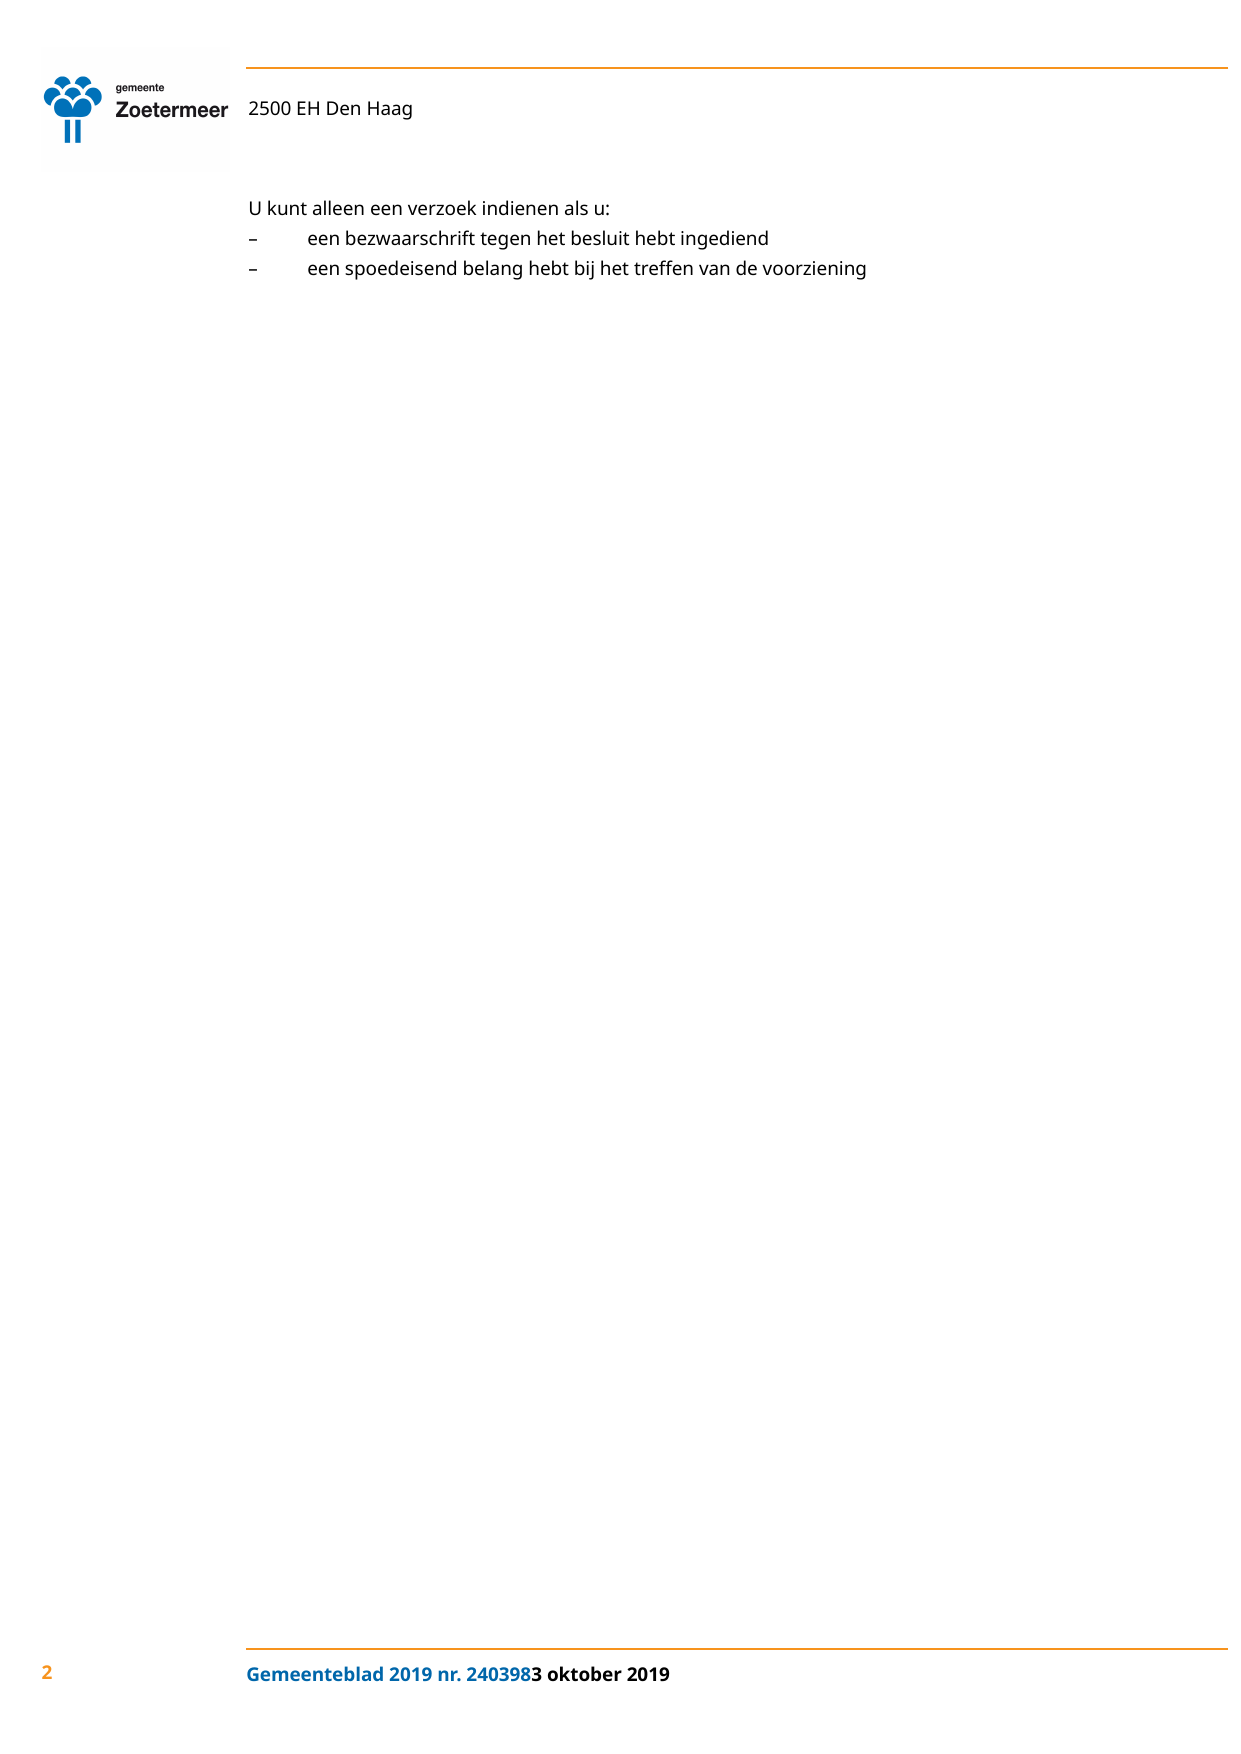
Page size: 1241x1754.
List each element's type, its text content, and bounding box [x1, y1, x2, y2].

list een bezwaarschrift tegen het besluit hebt ingediend [248, 225, 1152, 251]
picture [41, 47, 231, 172]
text 2500 EH Den Haag [248, 95, 1152, 121]
list een spoedeisend belang hebt bij het treffen van de voorziening [248, 255, 1152, 281]
text U kunt alleen een verzoek indienen als u: [248, 196, 1152, 221]
